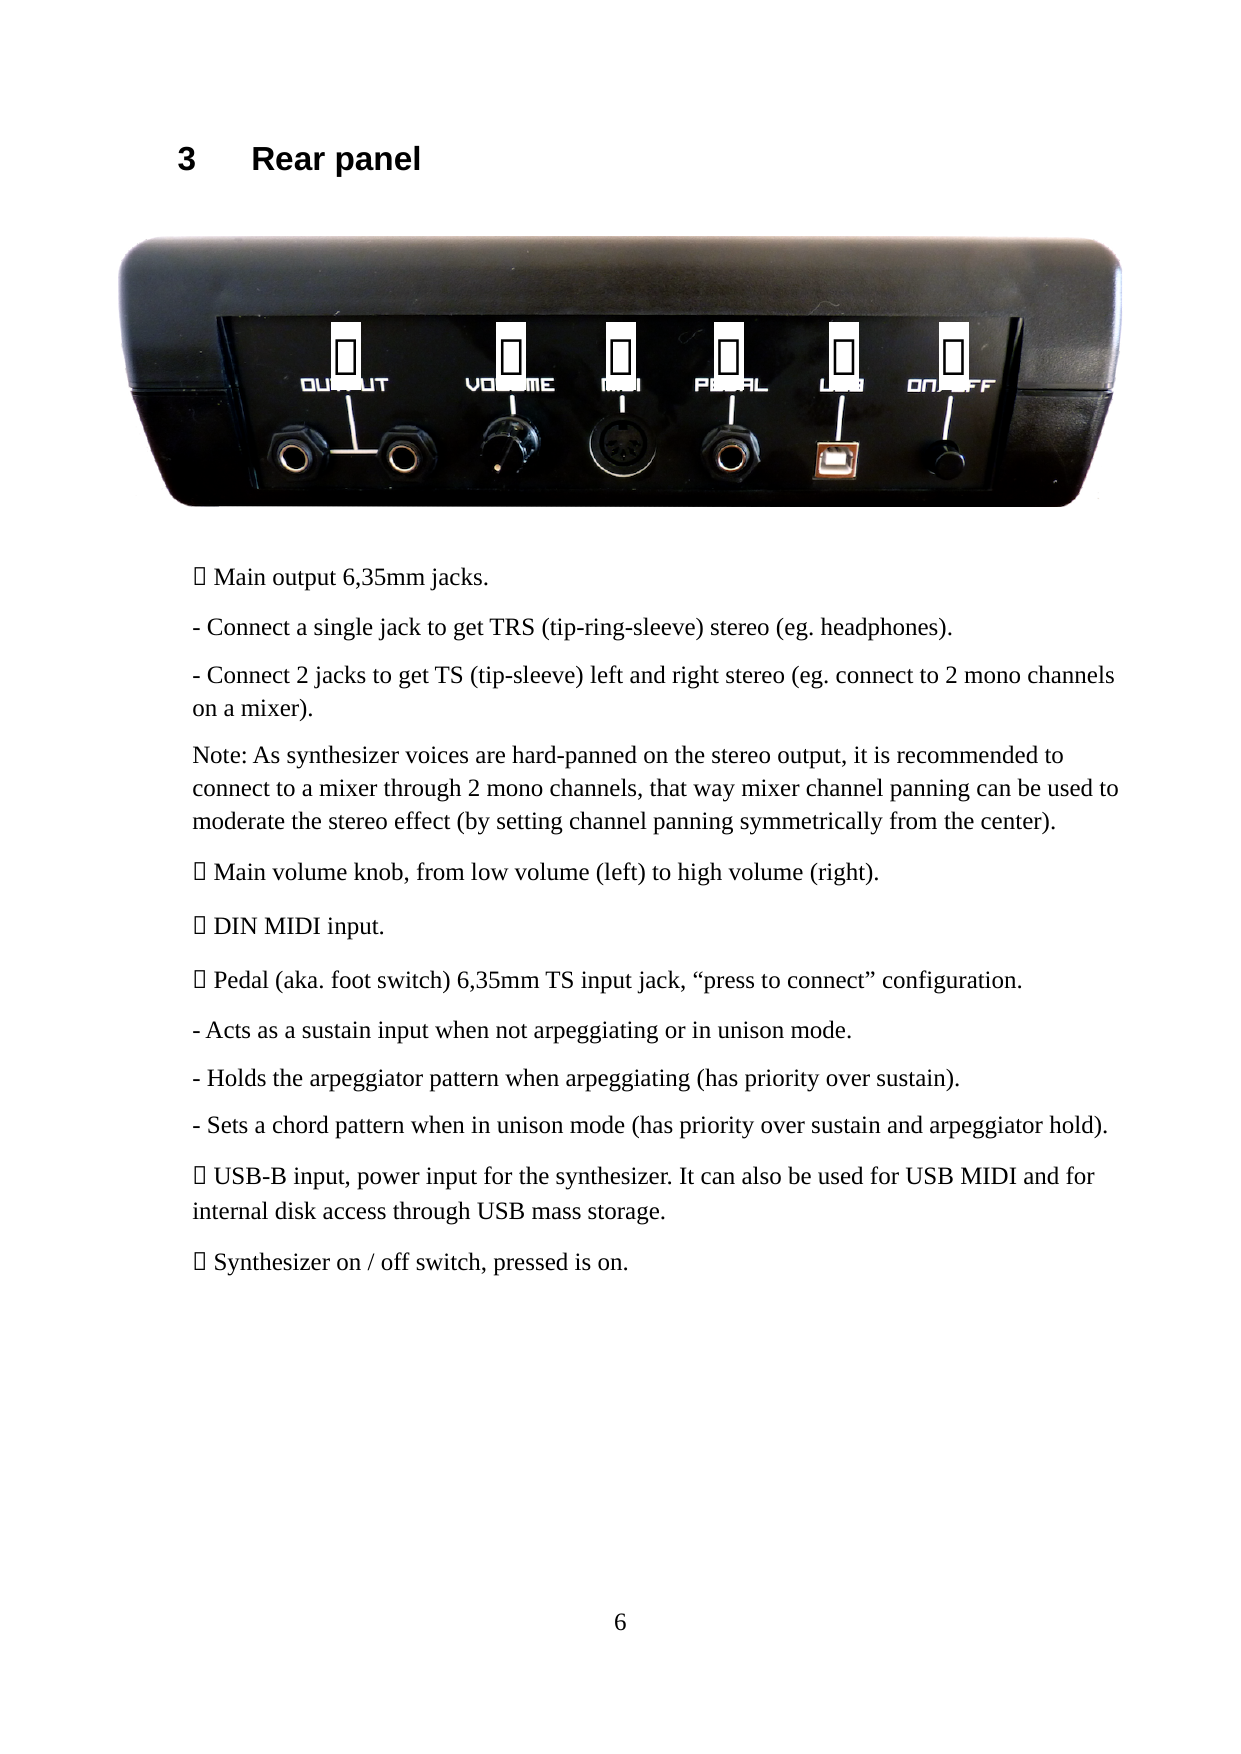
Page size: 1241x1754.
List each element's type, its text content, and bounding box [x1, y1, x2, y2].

text  Main volume knob, from low volume (left) to high volume (right). [192, 854, 1122, 888]
text  Synthesizer on / off switch, pressed is on. [192, 1244, 1122, 1278]
text  DIN MIDI input. [192, 908, 1122, 942]
text  USB-B input, power input for the synthesizer. It can also be used for USB MIDI and for internal disk access through USB mass storage. [192, 1158, 1122, 1225]
text - Connect a single jack to get TRS (tip-ring-sleeve) stereo (eg. headphones). [192, 612, 1122, 641]
text Note: As synthesizer voices are hard-panned on the stereo output, it is recommended to connect to a mixer through 2 mono channels, that way mixer channel panning can be used to moderate the stereo effect (by setting channel panning symmetrically from the center). [192, 740, 1122, 835]
text - Holds the arpeggiator pattern when arpeggiating (has priority over sustain). [192, 1063, 1122, 1092]
text  Main output 6,35mm jacks. [192, 558, 1122, 592]
text  Pedal (aka. foot switch) 6,35mm TS input jack, “press to connect” configuration. [192, 961, 1122, 996]
text - Connect 2 jacks to get TS (tip-sleeve) left and right stereo (eg. connect to 2 mono channels on a mixer). [192, 660, 1122, 721]
text - Acts as a sustain input when not arpeggiating or in unison mode. [192, 1015, 1122, 1044]
picture [118, 236, 1123, 507]
text - Sets a chord pattern when in unison mode (has priority over sustain and arpeggiator hold). [192, 1110, 1122, 1139]
subtitle Rear panel [177, 139, 1122, 177]
